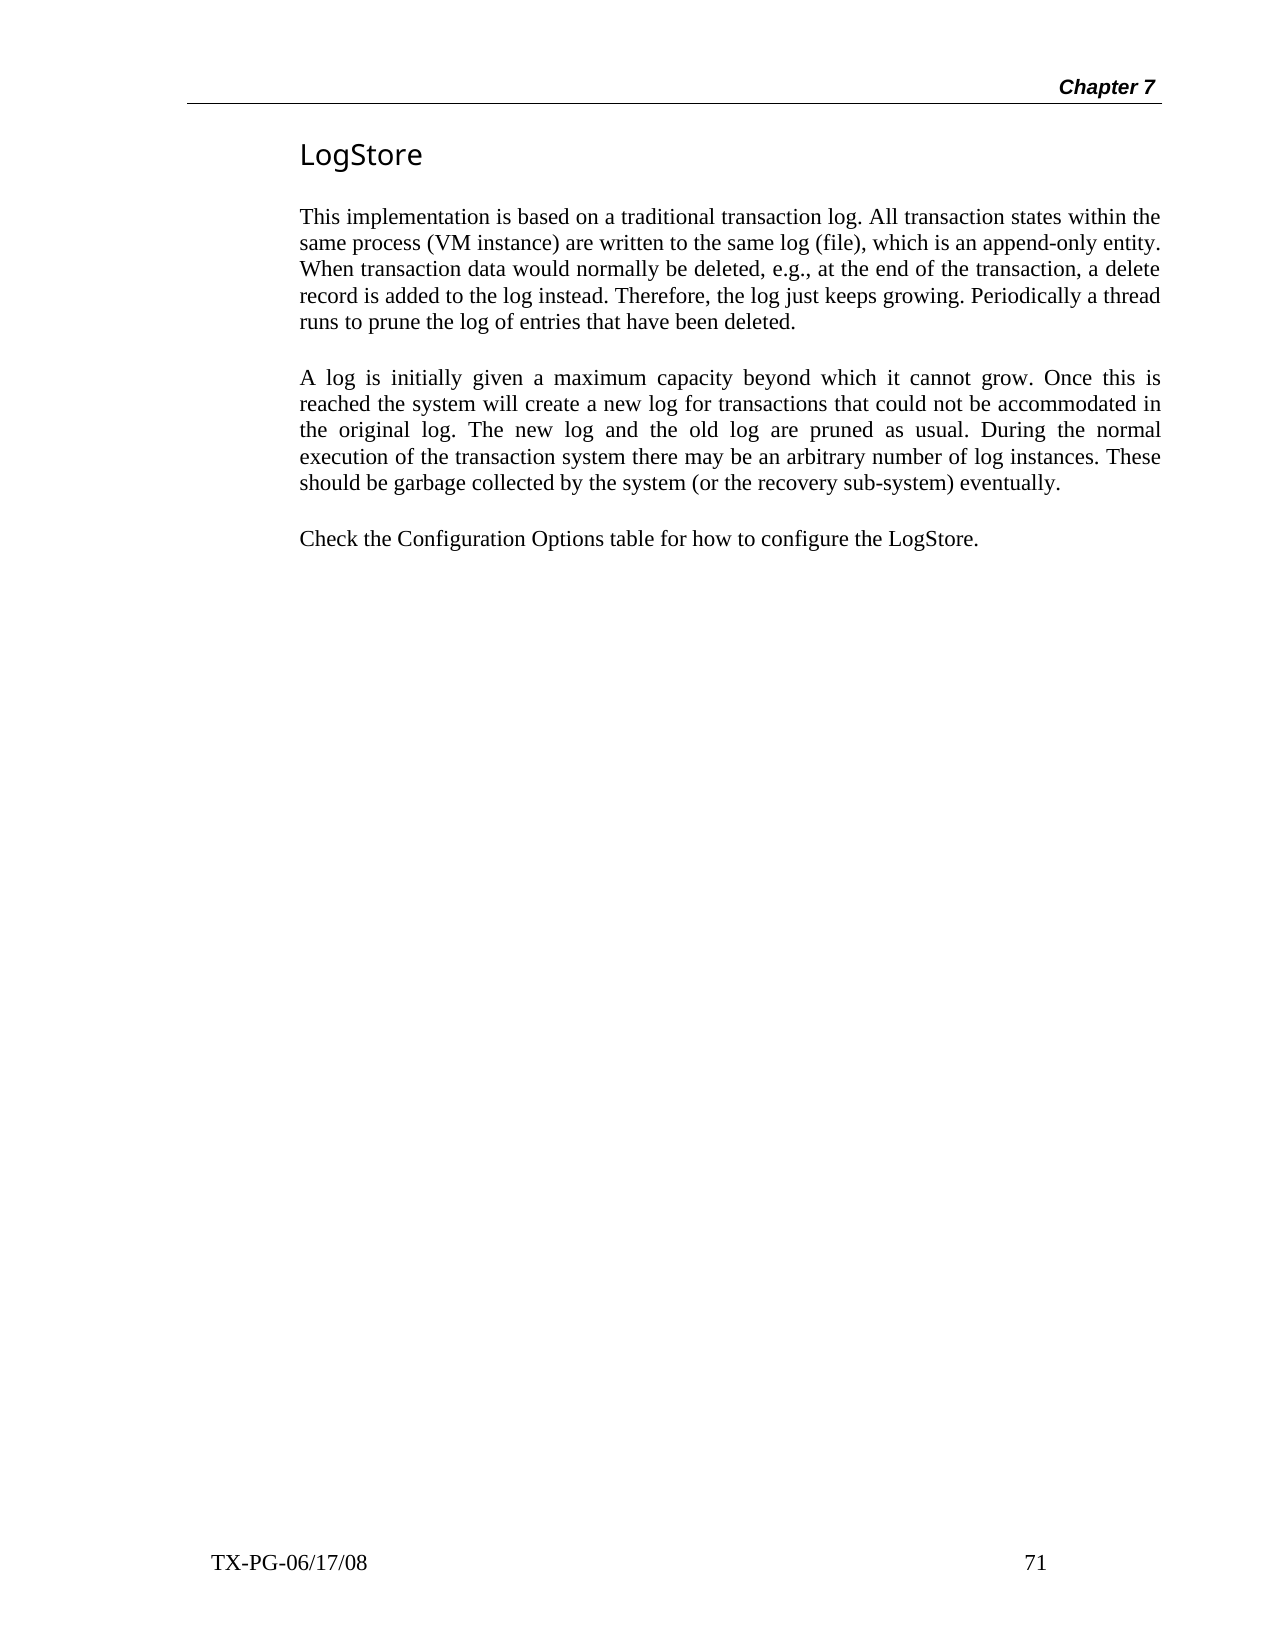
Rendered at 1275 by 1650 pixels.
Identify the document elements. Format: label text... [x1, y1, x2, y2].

text Check the Configuration Options table for how to configure the LogStore. [299, 525, 1162, 551]
text This implementation is based on a traditional transaction log. All transaction states within the same process (VM instance) are written to the same log (file), which is an append-only entity. When transaction data would normally be deleted, e.g., at the end of the transaction, a delete record is added to the log instead. Therefore, the log just keeps growing. Periodically a thread runs to prune the log of entries that have been deleted. [299, 203, 1162, 334]
subtitle LogStore [299, 134, 1162, 174]
text A log is initially given a maximum capacity beyond which it cannot grow. Once this is reached the system will create a new log for transactions that could not be accommodated in the original log. The new log and the old log are pruned as usual. During the normal execution of the transaction system there may be an arbitrary number of log instances. These should be garbage collected by the system (or the recovery sub-system) eventually. [299, 364, 1162, 496]
